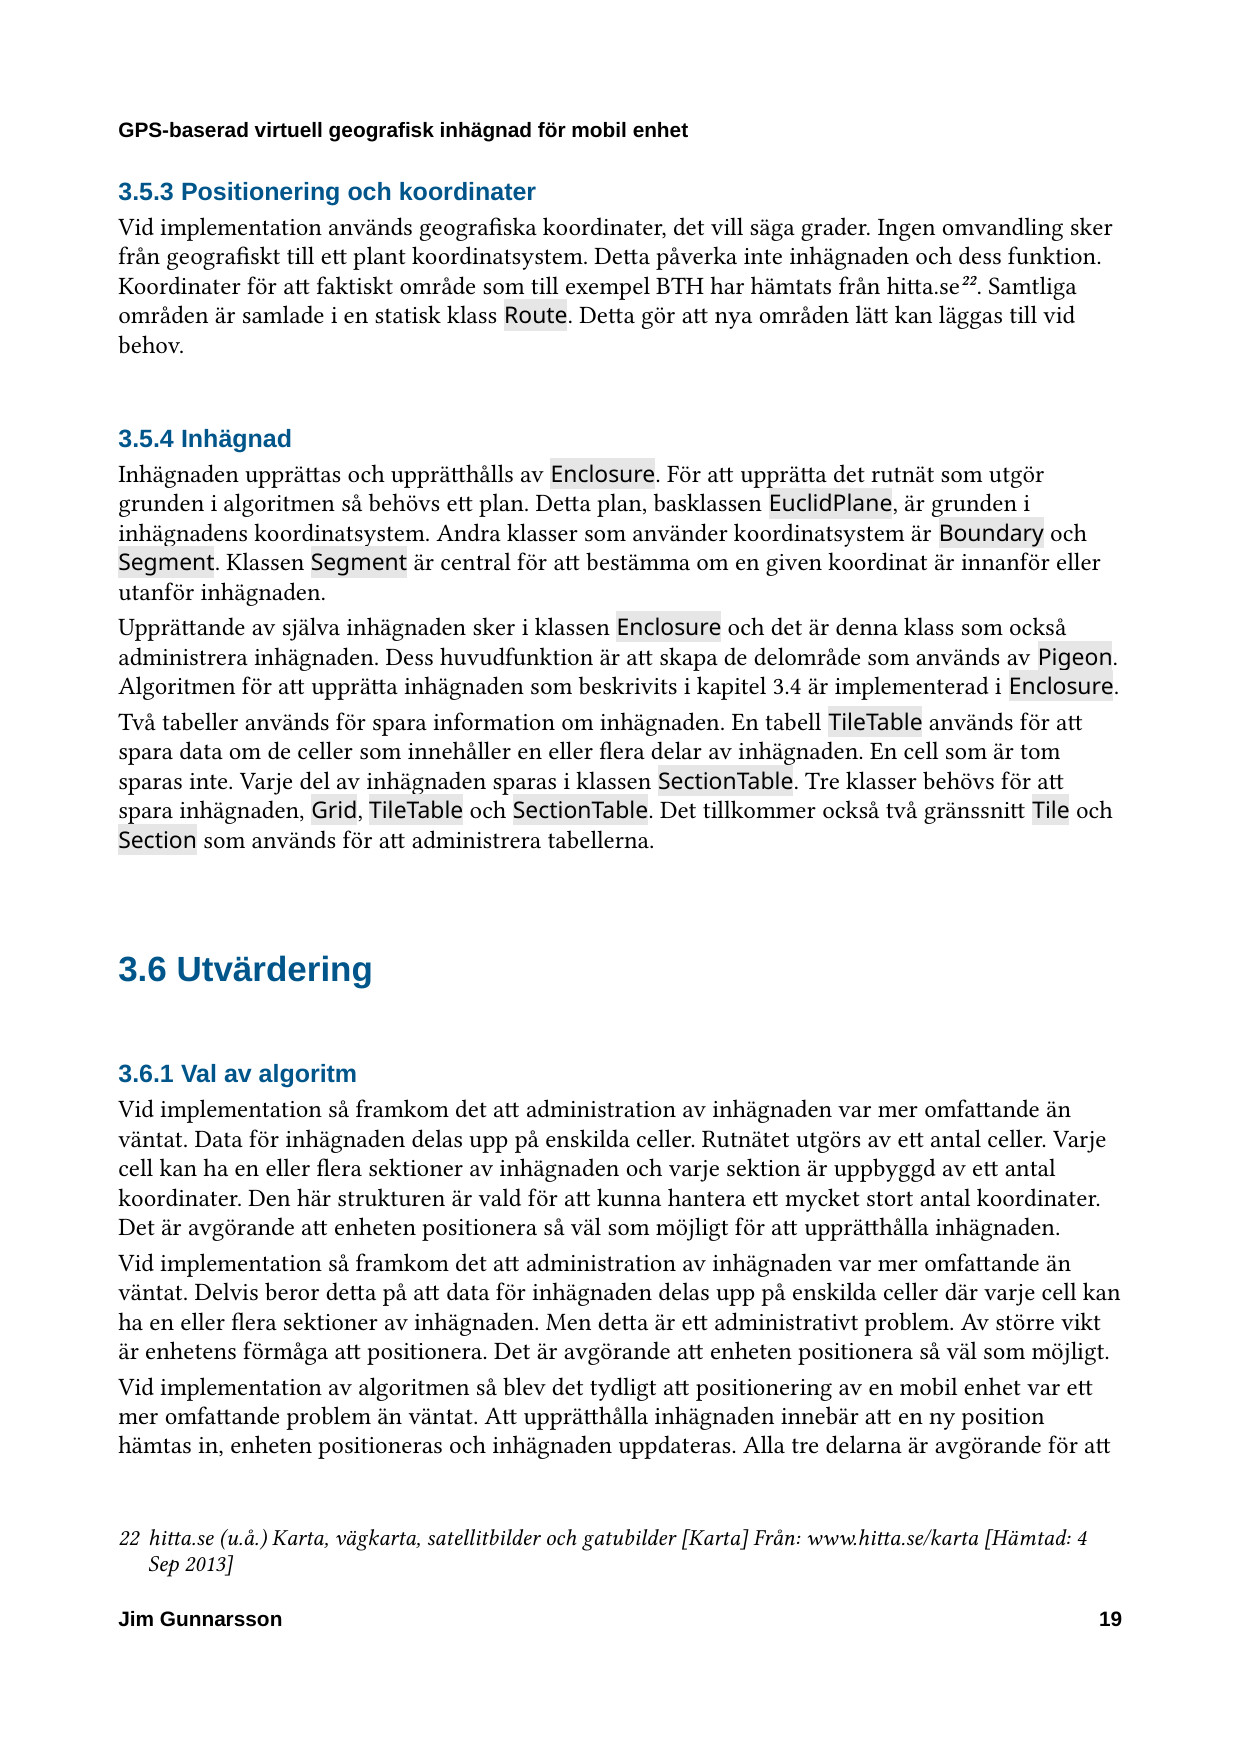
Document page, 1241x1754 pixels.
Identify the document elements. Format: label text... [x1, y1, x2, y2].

text Vid implementation så framkom det att administration av inhägnaden var mer omfattande än väntat. Delvis beror detta på att data för inhägnaden delas upp på enskilda celler där varje cell kan ha en eller flera sektioner av inhägnaden. Men detta är ett administrativt problem. Av större vikt är enhetens förmåga att positionera. Det är avgörande att enheten positionera så väl som möjligt. [118, 1247, 1122, 1365]
text Upprättande av själva inhägnaden sker i klassen Enclosure och det är denna klass som också administrera inhägnaden. Dess huvudfunktion är att skapa de delområde som används av Pigeon. Algoritmen för att upprätta inhägnaden som beskrivits i kapitel 3.4 är implementerad i Enclosure. [118, 612, 1122, 701]
text Vid implementation används geografiska koordinater, det vill säga grader. Ingen omvandling sker från geografiskt till ett plant koordinatsystem. Detta påverka inte inhägnaden och dess funktion. Koordinater för att faktiskt område som till exempel BTH har hämtats från hitta.se. Samtliga områden är samlade i en statisk klass Route. Detta gör att nya områden lätt kan läggas till vid behov. [118, 212, 1122, 359]
text Vid implementation av algoritmen så blev det tydligt att positionering av en mobil enhet var ett mer omfattande problem än väntat. Att upprätthålla inhägnaden innebär att en ny position hämtas in, enheten positioneras och inhägnaden uppdateras. Alla tre delarna är avgörande för att [118, 1371, 1122, 1460]
subtitle Inhägnad [118, 424, 1122, 453]
text hitta.se (u.å.) Karta, vägkarta, satellitbilder och gatubilder [Karta] Från: www.hitta.se/karta [Hämtad: 4 Sep 2013] [118, 1524, 1122, 1577]
text Vid implementation så framkom det att administration av inhägnaden var mer omfattande än väntat. Data för inhägnaden delas upp på enskilda celler. Rutnätet utgörs av ett antal celler. Varje cell kan ha en eller flera sektioner av inhägnaden och varje sektion är uppbyggd av ett antal koordinater. Den här strukturen är vald för att kunna hantera ett mycket stort antal koordinater. Det är avgörande att enheten positionera så väl som möjligt för att upprätthålla inhägnaden. [118, 1094, 1122, 1242]
subtitle Utvärdering [118, 948, 1122, 989]
subtitle Val av algoritm [118, 1059, 1122, 1088]
subtitle Positionering och koordinater [118, 177, 1122, 206]
text Två tabeller används för spara information om inhägnaden. En tabell TileTable används för att spara data om de celler som innehåller en eller flera delar av inhägnaden. En cell som är tom sparas inte. Varje del av inhägnaden sparas i klassen SectionTable. Tre klasser behövs för att spara inhägnaden, Grid, TileTable och SectionTable. Det tillkommer också två gränssnitt Tile och Section som används för att administrera tabellerna. [118, 707, 1122, 854]
text Inhägnaden upprättas och upprätthålls av Enclosure. För att upprätta det rutnät som utgör grunden i algoritmen så behövs ett plan. Detta plan, basklassen EuclidPlane, är grunden i inhägnadens koordinatsystem. Andra klasser som använder koordinatsystem är Boundary och Segment. Klassen Segment är central för att bestämma om en given koordinat är innanför eller utanför inhägnaden. [118, 459, 1122, 606]
